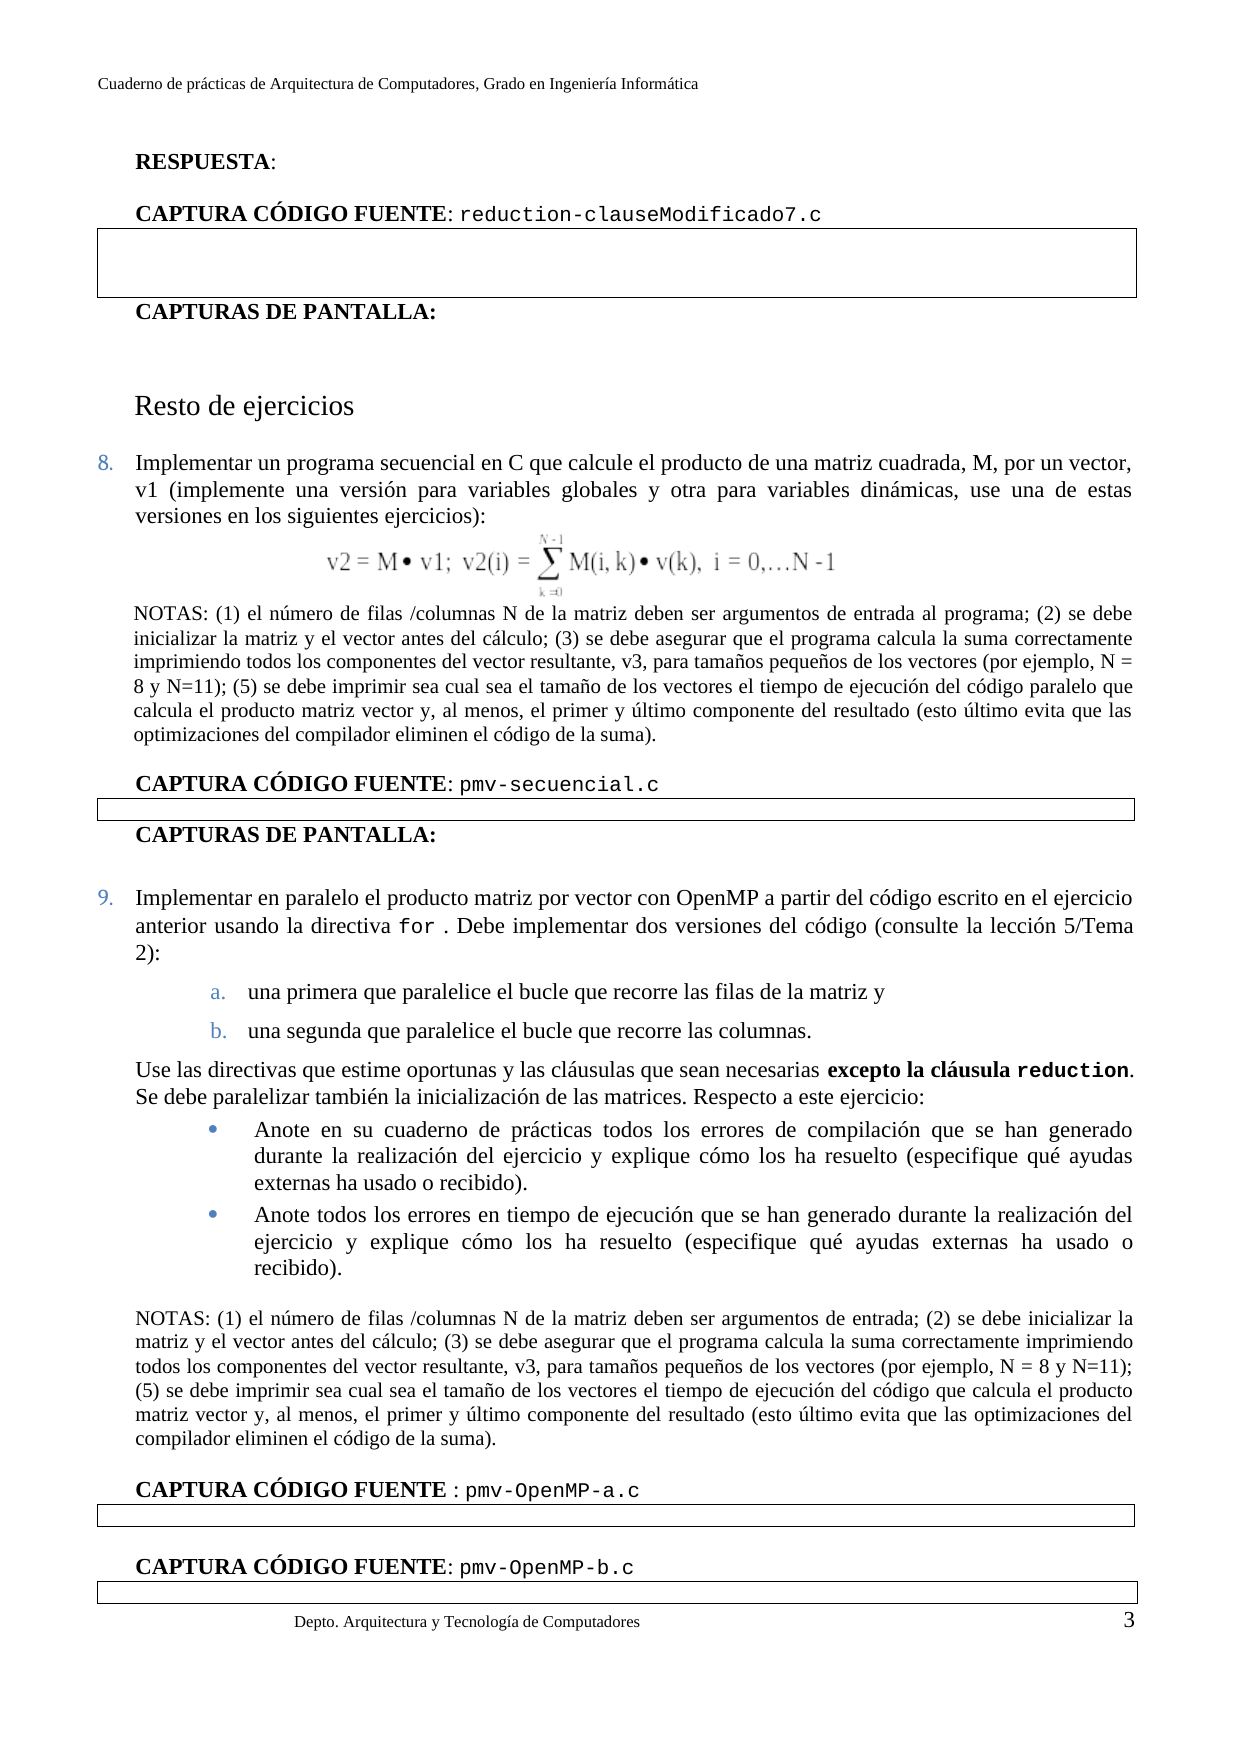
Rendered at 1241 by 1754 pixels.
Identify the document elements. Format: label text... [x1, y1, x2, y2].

text CAPTURA CÓDIGO FUENTE: reduction-clauseModificado7.c [135, 200, 1135, 228]
list Anote en su cuaderno de prácticas todos los errores de compilación que se han generado durante la realización del ejercicio y explique cómo los ha resuelto (especifique qué ayudas externas ha usado o recibido). [209, 1116, 1135, 1195]
list una primera que paralelice el bucle que recorre las filas de la matriz y [210, 978, 1135, 1004]
table_header [98, 1505, 1134, 1526]
table_header [98, 229, 1136, 297]
list Anote todos los errores en tiempo de ejecución que se han generado durante la realización del ejercicio y explique cómo los ha resuelto (especifique qué ayudas externas ha usado o recibido). [209, 1201, 1135, 1280]
list Implementar en paralelo el producto matriz por vector con OpenMP a partir del código escrito en el ejercicio anterior usando la directiva for . Debe implementar dos versiones del código (consulte la lección 5/Tema 2): [98, 884, 1135, 966]
table_header [98, 799, 1134, 820]
subtitle Resto de ejercicios [98, 388, 1135, 422]
list Implementar un programa secuencial en C que calcule el producto de una matriz cuadrada, M, por un vector, v1 (implemente una versión para variables globales y otra para variables dinámicas, use una de estas versiones en los siguientes ejercicios): [98, 449, 1135, 528]
text CAPTURA CÓDIGO FUENTE: pmv-secuencial.c [135, 770, 1135, 797]
table_header [98, 1582, 1137, 1603]
text RESPUESTA: [135, 148, 1135, 174]
text CAPTURAS DE PANTALLA: [135, 298, 1135, 325]
list una segunda que paralelice el bucle que recorre las columnas. [210, 1017, 1135, 1043]
list Use las directivas que estime oportunas y las cláusulas que sean necesarias excepto la cláusula reduction. Se debe paralelizar también la inicialización de las matrices. Respecto a este ejercicio: [135, 1056, 1135, 1110]
text CAPTURAS DE PANTALLA: [135, 821, 1135, 847]
text CAPTURA CÓDIGO FUENTE: pmv-OpenMP-b.c [135, 1553, 1135, 1581]
text NOTAS: (1) el número de filas /columnas N de la matriz deben ser argumentos de entrada al programa; (2) se debe inicializar la matriz y el vector antes del cálculo; (3) se debe asegurar que el programa calcula la suma correctamente imprimiendo todos los componentes del vector resultante, v3, para tamaños pequeños de los vectores (por ejemplo, N = 8 y N=11); (5) se debe imprimir sea cual sea el tamaño de los vectores el tiempo de ejecución del código paralelo que calcula el producto matriz vector y, al menos, el primer y último componente del resultado (esto último evita que las optimizaciones del compilador eliminen el código de la suma). [133, 601, 1135, 746]
list NOTAS: (1) el número de filas /columnas N de la matriz deben ser argumentos de entrada; (2) se debe inicializar la matriz y el vector antes del cálculo; (3) se debe asegurar que el programa calcula la suma correctamente imprimiendo todos los componentes del vector resultante, v3, para tamaños pequeños de los vectores (por ejemplo, N = 8 y N=11); (5) se debe imprimir sea cual sea el tamaño de los vectores el tiempo de ejecución del código que calcula el producto matriz vector y, al menos, el primer y último componente del resultado (esto último evita que las optimizaciones del compilador eliminen el código de la suma). [135, 1305, 1135, 1450]
text CAPTURA CÓDIGO FUENTE : pmv-OpenMP-a.c [135, 1476, 1135, 1504]
